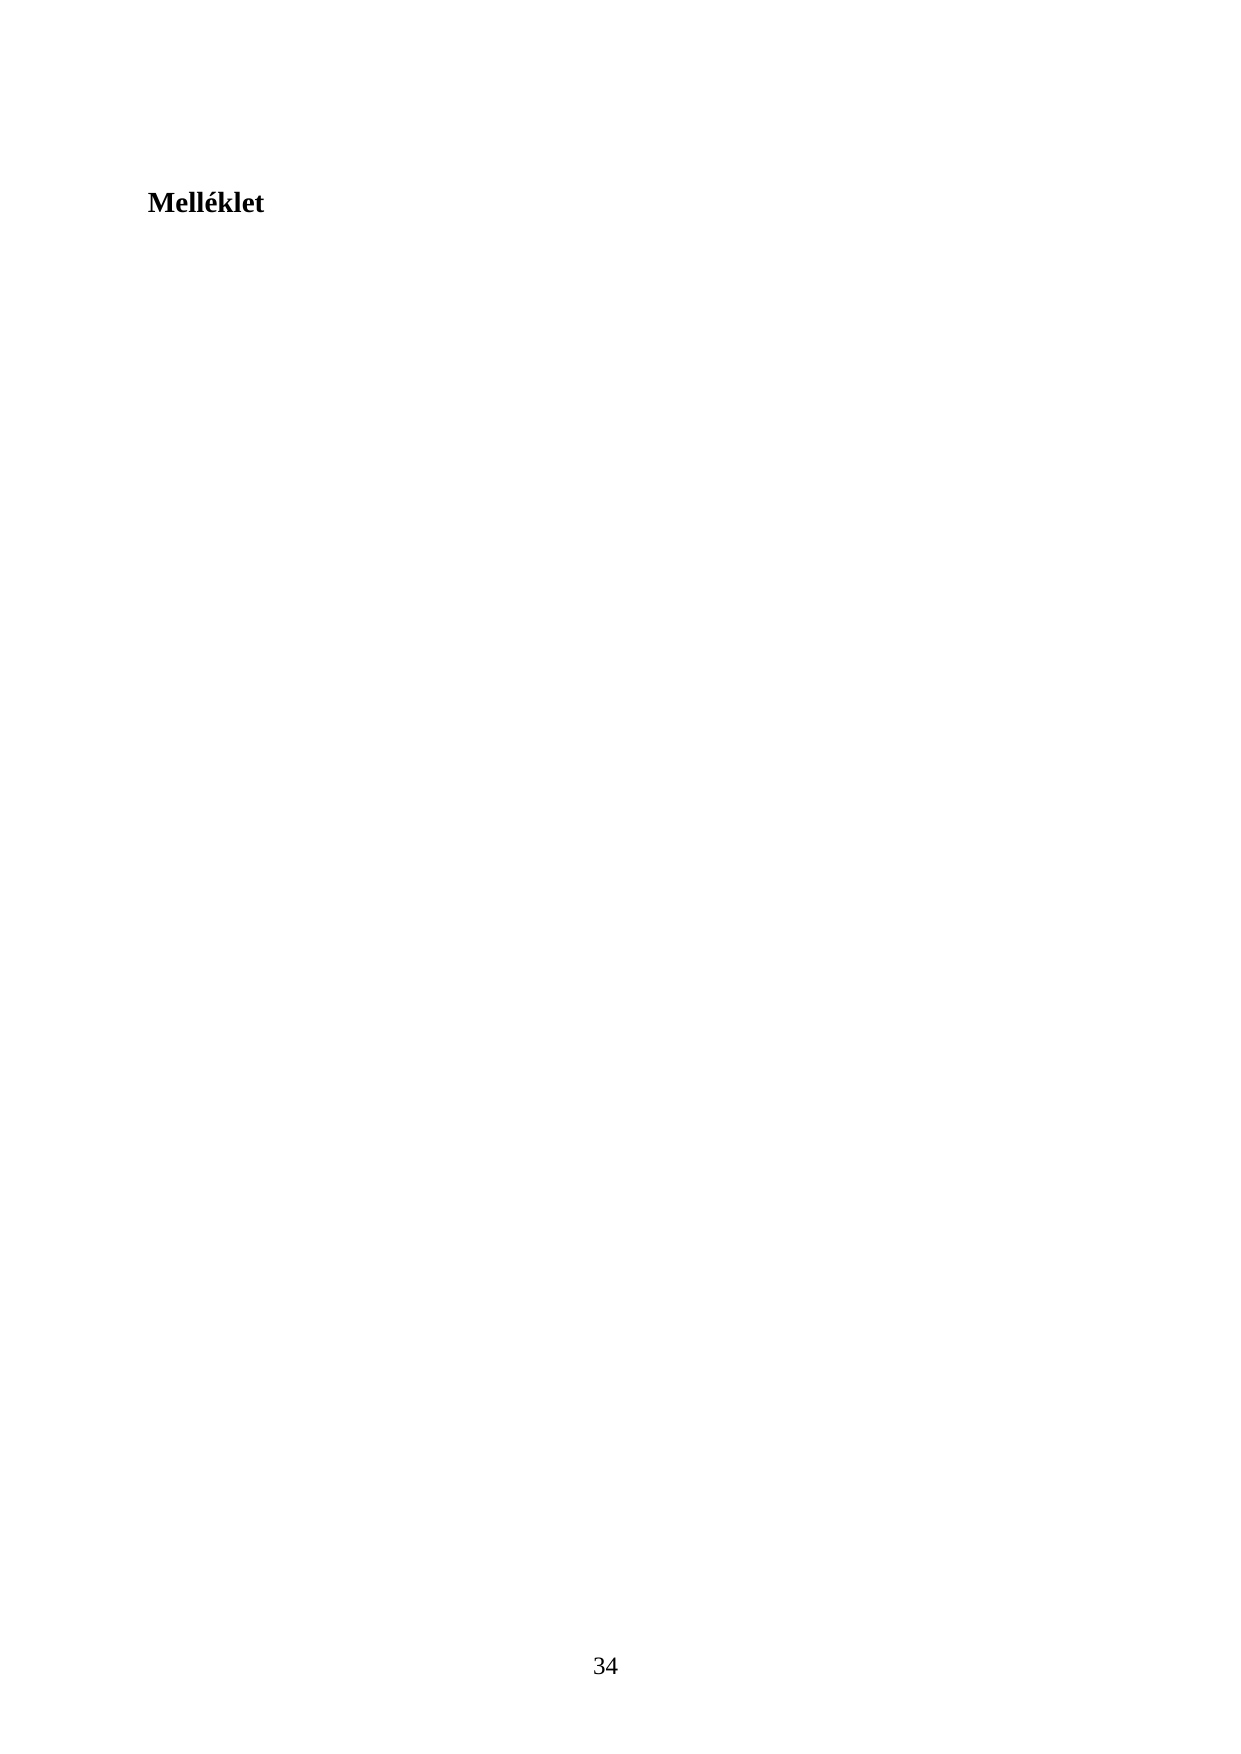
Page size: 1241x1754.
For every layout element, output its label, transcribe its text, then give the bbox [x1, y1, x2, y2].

subtitle Melléklet [148, 185, 1092, 219]
